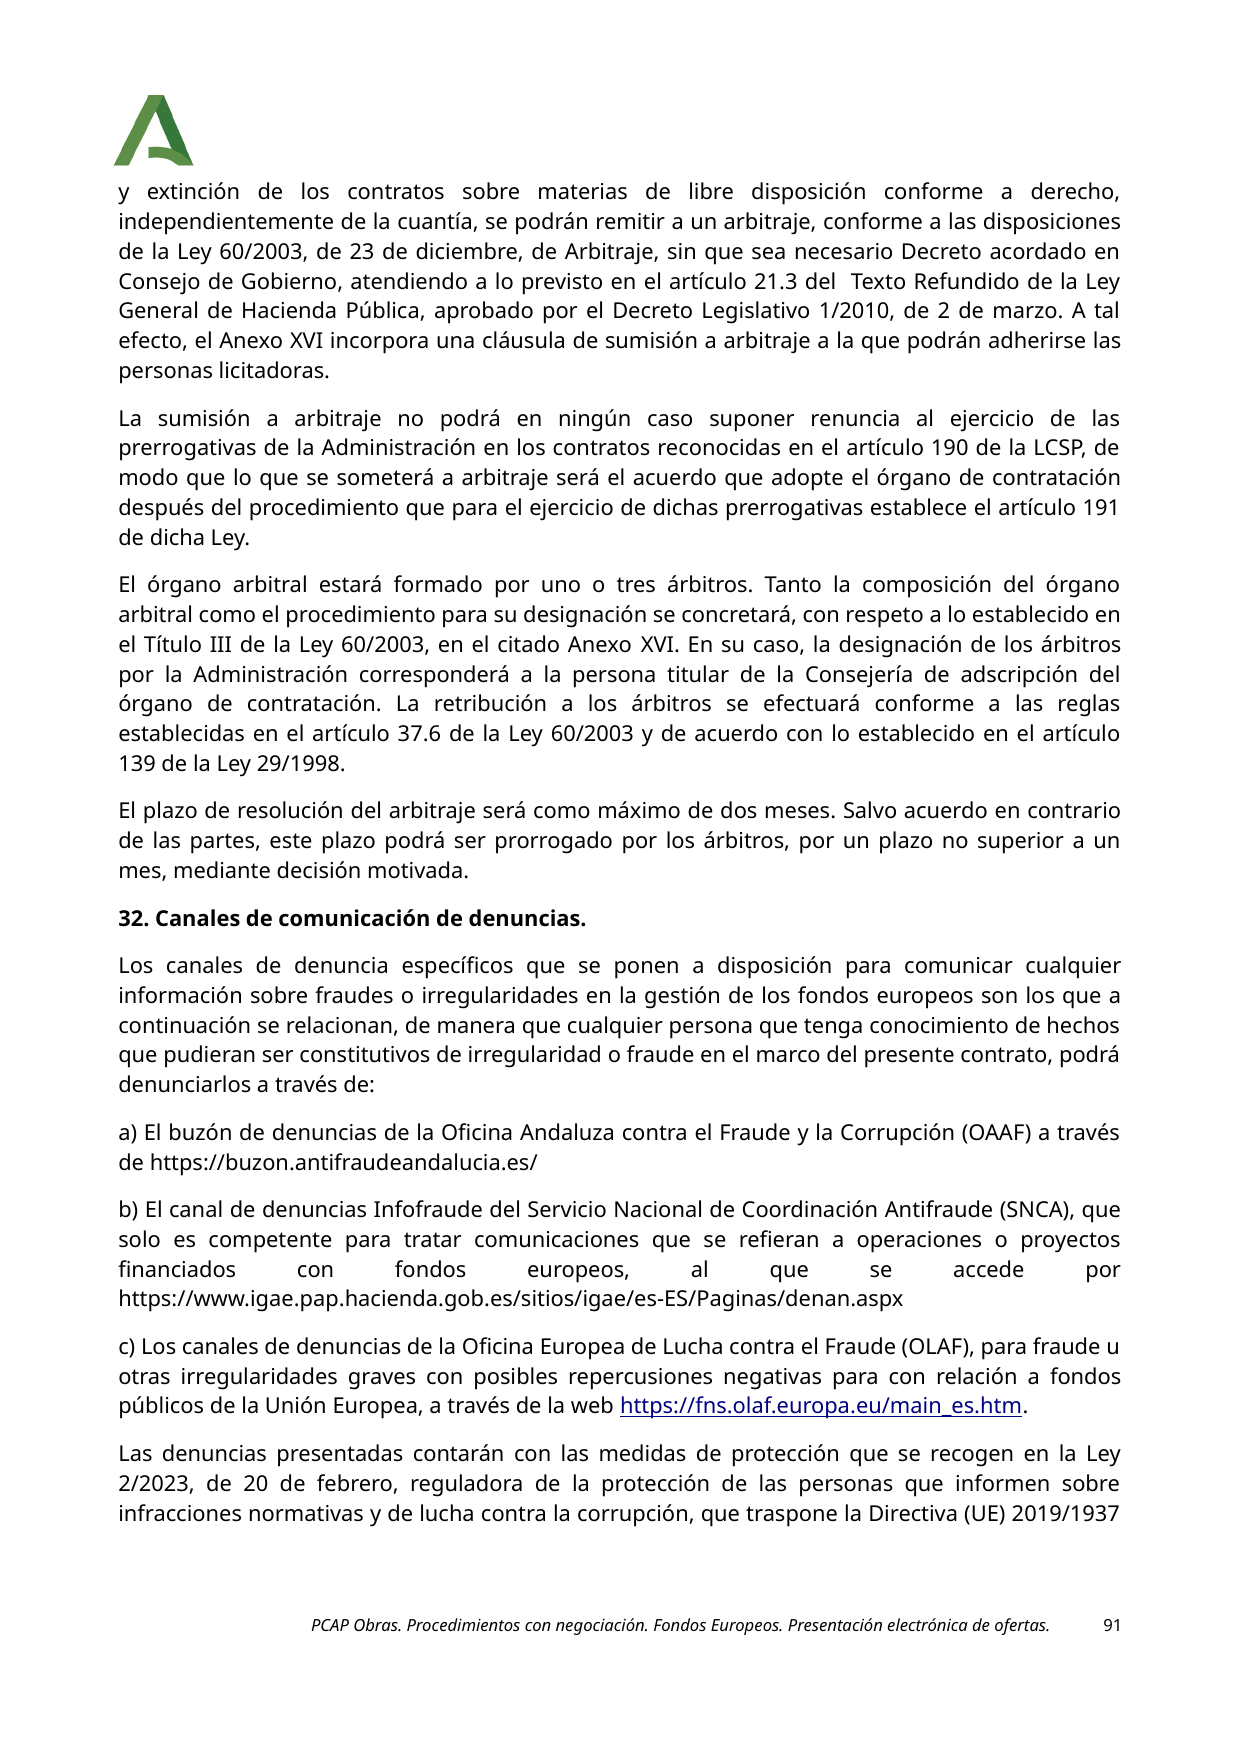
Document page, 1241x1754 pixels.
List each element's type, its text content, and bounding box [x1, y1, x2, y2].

text El órgano arbitral estará formado por uno o tres árbitros. Tanto la composición del órgano arbitral como el procedimiento para su designación se concretará, con respeto a lo establecido en el Título III de la Ley 60/2003, en el citado Anexo XVI. En su caso, la designación de los árbitros por la Administración corresponderá a la persona titular de la Consejería de adscripción del órgano de contratación. La retribución a los árbitros se efectuará conforme a las reglas establecidas en el artículo 37.6 de la Ley 60/2003 y de acuerdo con lo establecido en el artículo 139 de la Ley 29/1998. [118, 569, 1122, 778]
text El plazo de resolución del arbitraje será como máximo de dos meses. Salvo acuerdo en contrario de las partes, este plazo podrá ser prorrogado por los árbitros, por un plazo no superior a un mes, mediante decisión motivada. [118, 796, 1122, 885]
text b) El canal de denuncias Infofraude del Servicio Nacional de Coordinación Antifraude (SNCA), que solo es competente para tratar comunicaciones que se refieran a operaciones o proyectos financiados con fondos europeos, al que se accede por https://www.igae.pap.hacienda.gob.es/sitios/igae/es-ES/Paginas/denan.aspx [118, 1194, 1122, 1313]
text a) El buzón de denuncias de la Oficina Andaluza contra el Fraude y la Corrupción (OAAF) a través de https://buzon.antifraudeandalucia.es/ [118, 1117, 1122, 1176]
picture [109, 90, 198, 170]
text c) Los canales de denuncias de la Oficina Europea de Lucha contra el Fraude (OLAF), para fraude u otras irregularidades graves con posibles repercusiones negativas para con relación a fondos públicos de la Unión Europea, a través de la web https://fns.olaf.europa.eu/main_es.htm. [118, 1331, 1122, 1420]
text Los canales de denuncia específicos que se ponen a disposición para comunicar cualquier información sobre fraudes o irregularidades en la gestión de los fondos europeos son los que a continuación se relacionan, de manera que cualquier persona que tenga conocimiento de hechos que pudieran ser constitutivos de irregularidad o fraude en el marco del presente contrato, podrá denunciarlos a través de: [118, 950, 1122, 1099]
text y extinción de los contratos sobre materias de libre disposición conforme a derecho, independientemente de la cuantía, se podrán remitir a un arbitraje, conforme a las disposiciones de la Ley 60/2003, de 23 de diciembre, de Arbitraje, sin que sea necesario Decreto acordado en Consejo de Gobierno, atendiendo a lo previsto en el artículo 21.3 del Texto Refundido de la Ley General de Hacienda Pública, aprobado por el Decreto Legislativo 1/2010, de 2 de marzo. A tal efecto, el Anexo XVI incorpora una cláusula de sumisión a arbitraje a la que podrán adherirse las personas licitadoras. [118, 176, 1122, 385]
subtitle 32. Canales de comunicación de denuncias. [118, 903, 1122, 932]
text Las denuncias presentadas contarán con las medidas de protección que se recogen en la Ley 2/2023, de 20 de febrero, reguladora de la protección de las personas que informen sobre infracciones normativas y de lucha contra la corrupción, que traspone la Directiva (UE) 2019/1937 [118, 1438, 1122, 1527]
text La sumisión a arbitraje no podrá en ningún caso suponer renuncia al ejercicio de las prerrogativas de la Administración en los contratos reconocidas en el artículo 190 de la LCSP, de modo que lo que se someterá a arbitraje será el acuerdo que adopte el órgano de contratación después del procedimiento que para el ejercicio de dichas prerrogativas establece el artículo 191 de dicha Ley. [118, 403, 1122, 552]
